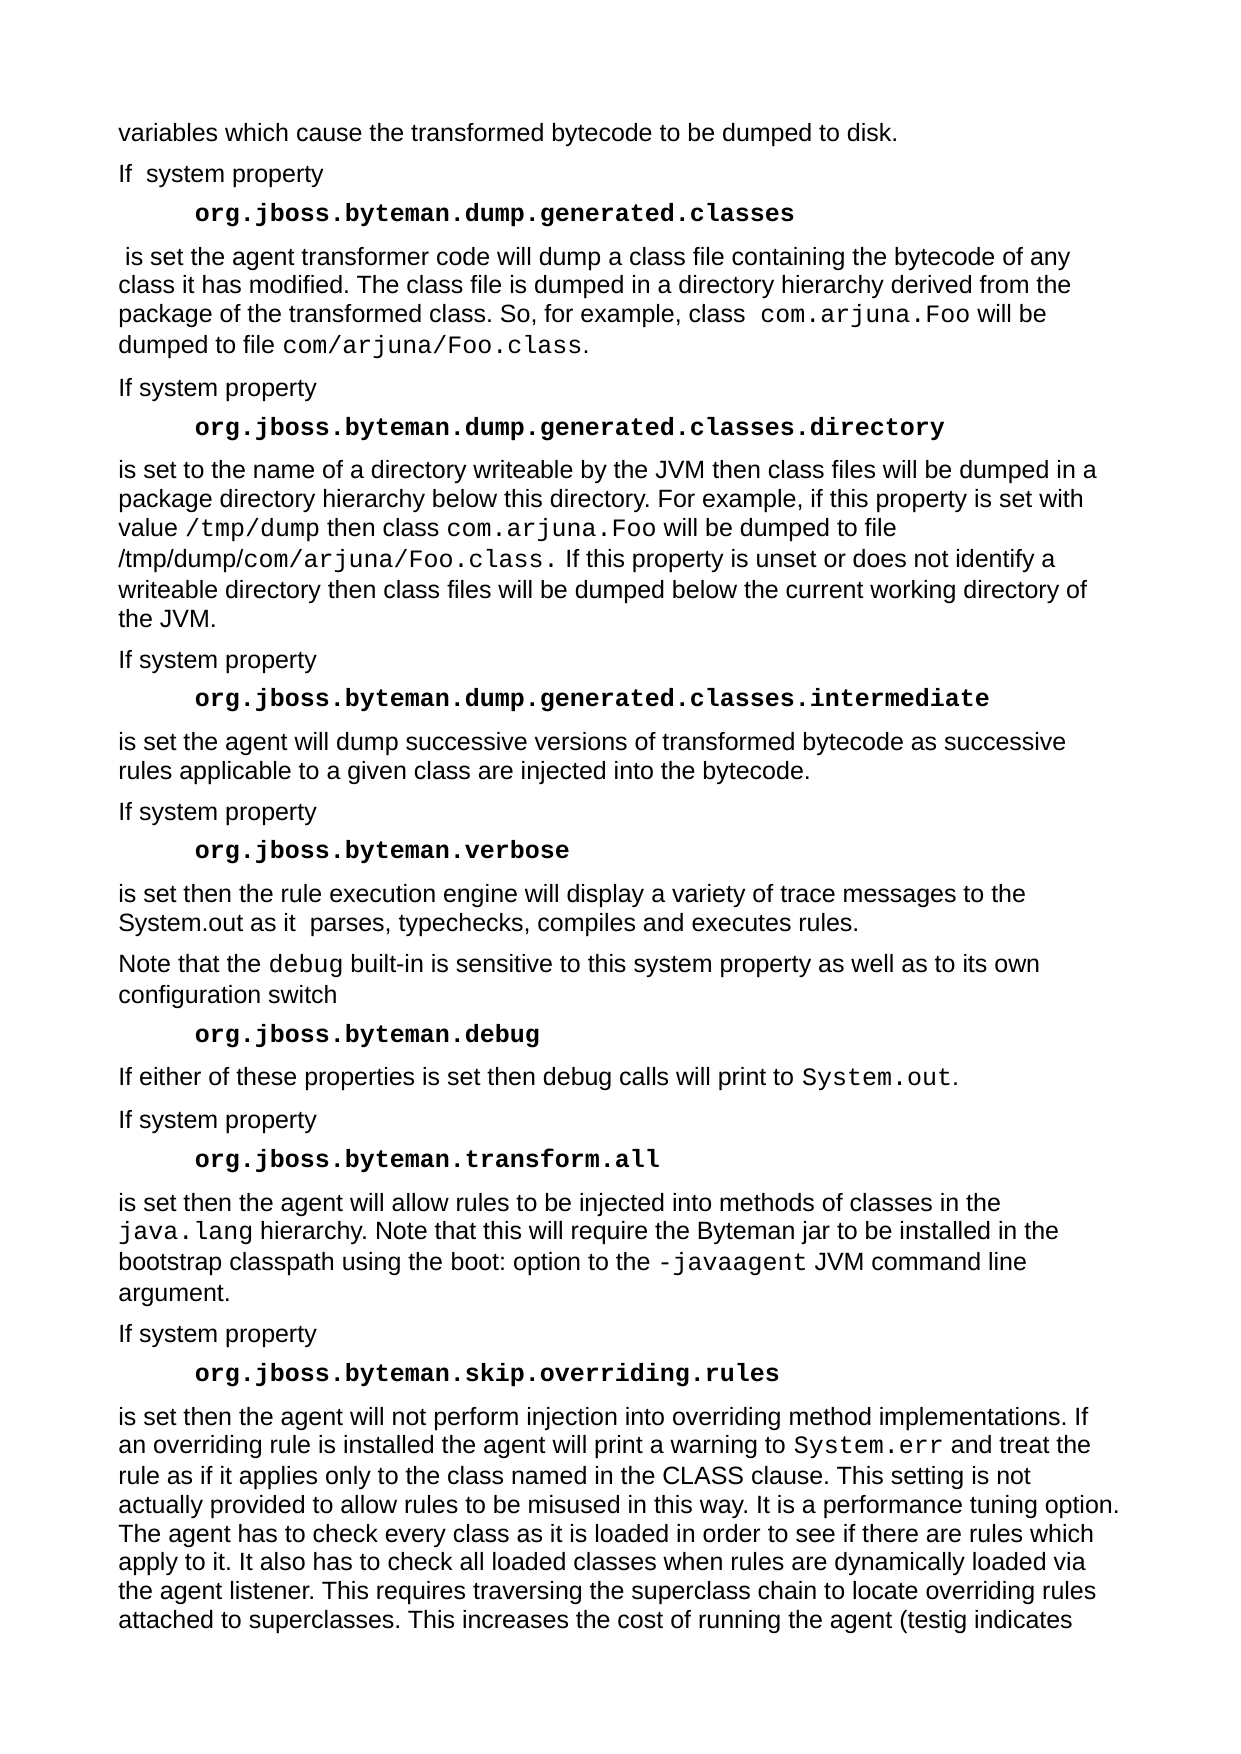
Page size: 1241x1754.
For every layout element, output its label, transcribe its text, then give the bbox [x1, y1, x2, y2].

text is set then the agent will allow rules to be injected into methods of classes in the java.lang hierarchy. Note that this will require the Byteman jar to be installed in the bootstrap classpath using the boot: option to the -javaagent JVM command line argument. [118, 1187, 1122, 1307]
text org.jboss.byteman.debug [194, 1021, 1122, 1049]
text If system property [118, 1319, 1122, 1348]
text If system property [118, 159, 1122, 188]
text is set the agent will dump successive versions of transformed bytecode as successive rules applicable to a given class are injected into the bytecode. [118, 727, 1122, 784]
text Note that the debug built-in is sensitive to this system property as well as to its own configuration switch [118, 949, 1122, 1009]
text is set then the agent will not perform injection into overriding method implementations. If an overriding rule is installed the agent will print a warning to System.err and treat the rule as if it applies only to the class named in the CLASS clause. This setting is not actually provided to allow rules to be misused in this way. It is a performance tuning option. The agent has to check every class as it is loaded in order to see if there are rules which apply to it. It also has to check all loaded classes when rules are dynamically loaded via the agent listener. This requires traversing the superclass chain to locate overriding rules attached to superclasses. This increases the cost of running the agent (testig indicates [118, 1401, 1122, 1634]
text is set then the rule execution engine will display a variety of trace messages to the System.out as it parses, typechecks, compiles and executes rules. [118, 879, 1122, 936]
text org.jboss.byteman.dump.generated.classes.intermediate [194, 686, 1122, 714]
text If system property [118, 797, 1122, 826]
text variables which cause the transformed bytecode to be dumped to disk. [118, 118, 1122, 147]
text org.jboss.byteman.verbose [194, 838, 1122, 866]
text If system property [118, 645, 1122, 673]
text org.jboss.byteman.dump.generated.classes [194, 201, 1122, 229]
text If system property [118, 1105, 1122, 1134]
text org.jboss.byteman.transform.all [194, 1147, 1122, 1175]
text is set the agent transformer code will dump a class file containing the bytecode of any class it has modified. The class file is dumped in a directory hierarchy derived from the package of the transformed class. So, for example, class com.arjuna.Foo will be dumped to file com/arjuna/Foo.class. [118, 241, 1122, 361]
text org.jboss.byteman.dump.generated.classes.directory [194, 414, 1122, 443]
text is set to the name of a directory writeable by the JVM then class files will be dumped in a package directory hierarchy below this directory. For example, if this property is set with value /tmp/dump then class com.arjuna.Foo will be dumped to file /tmp/dump/com/arjuna/Foo.class. If this property is unset or does not identify a writeable directory then class files will be dumped below the current working directory of the JVM. [118, 455, 1122, 632]
text If system property [118, 373, 1122, 402]
text org.jboss.byteman.skip.overriding.rules [194, 1361, 1122, 1389]
text If either of these properties is set then debug calls will print to System.out. [118, 1062, 1122, 1093]
